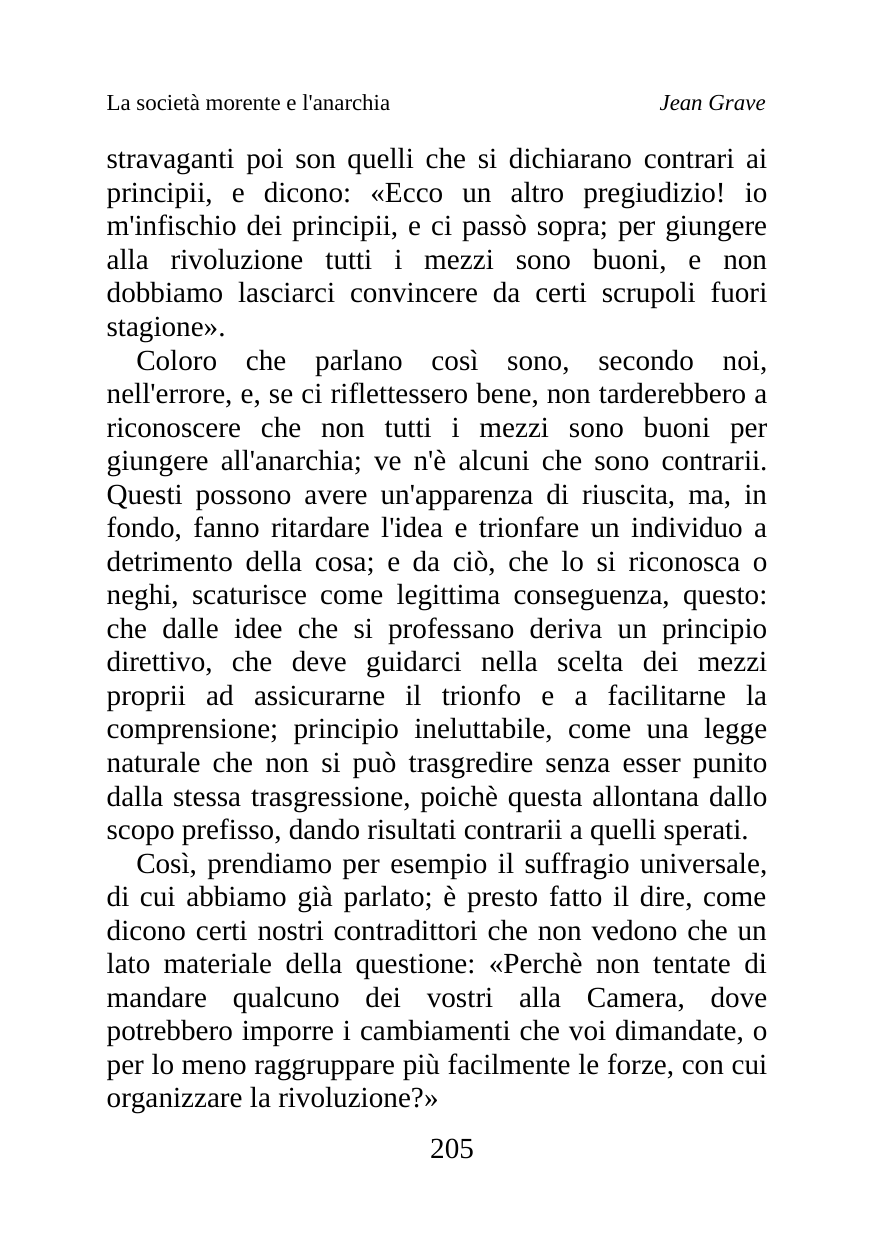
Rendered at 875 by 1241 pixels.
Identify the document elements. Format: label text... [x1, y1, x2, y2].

text Coloro che parlano così sono, secondo noi, nell'errore, e, se ci riflettessero bene, non tarderebbero a riconoscere che non tutti i mezzi sono buoni per giungere all'anarchia; ve n'è alcuni che sono contrarii. Questi possono avere un'apparenza di riuscita, ma, in fondo, fanno ritardare l'idea e trionfare un individuo a detrimento della cosa; e da ciò, che lo si riconosca o neghi, scaturisce come legittima conseguenza, questo: che dalle idee che si professano deriva un principio direttivo, che deve guidarci nella scelta dei mezzi proprii ad assicurarne il trionfo e a facilitarne la comprensione; principio ineluttabile, come una legge naturale che non si può trasgredire senza esser punito dalla stessa trasgressione, poichè questa allontana dallo scopo prefisso, dando risultati contrarii a quelli sperati. [106, 343, 768, 846]
text Così, prendiamo per esempio il suffragio universale, di cui abbiamo già parlato; è presto fatto il dire, come dicono certi nostri contradittori che non vedono che un lato materiale della questione: «Perchè non tentate di mandare qualcuno dei vostri alla Camera, dove potrebbero imporre i cambiamenti che voi dimandate, o per lo meno raggruppare più facilmente le forze, con cui organizzare la rivoluzione?» [106, 846, 768, 1114]
text stravaganti poi son quelli che si dichiarano contrari ai principii, e dicono: «Ecco un altro pregiudizio! io m'infischio dei principii, e ci passò sopra; per giungere alla rivoluzione tutti i mezzi sono buoni, e non dobbiamo lasciarci convincere da certi scrupoli fuori stagione». [106, 141, 768, 343]
